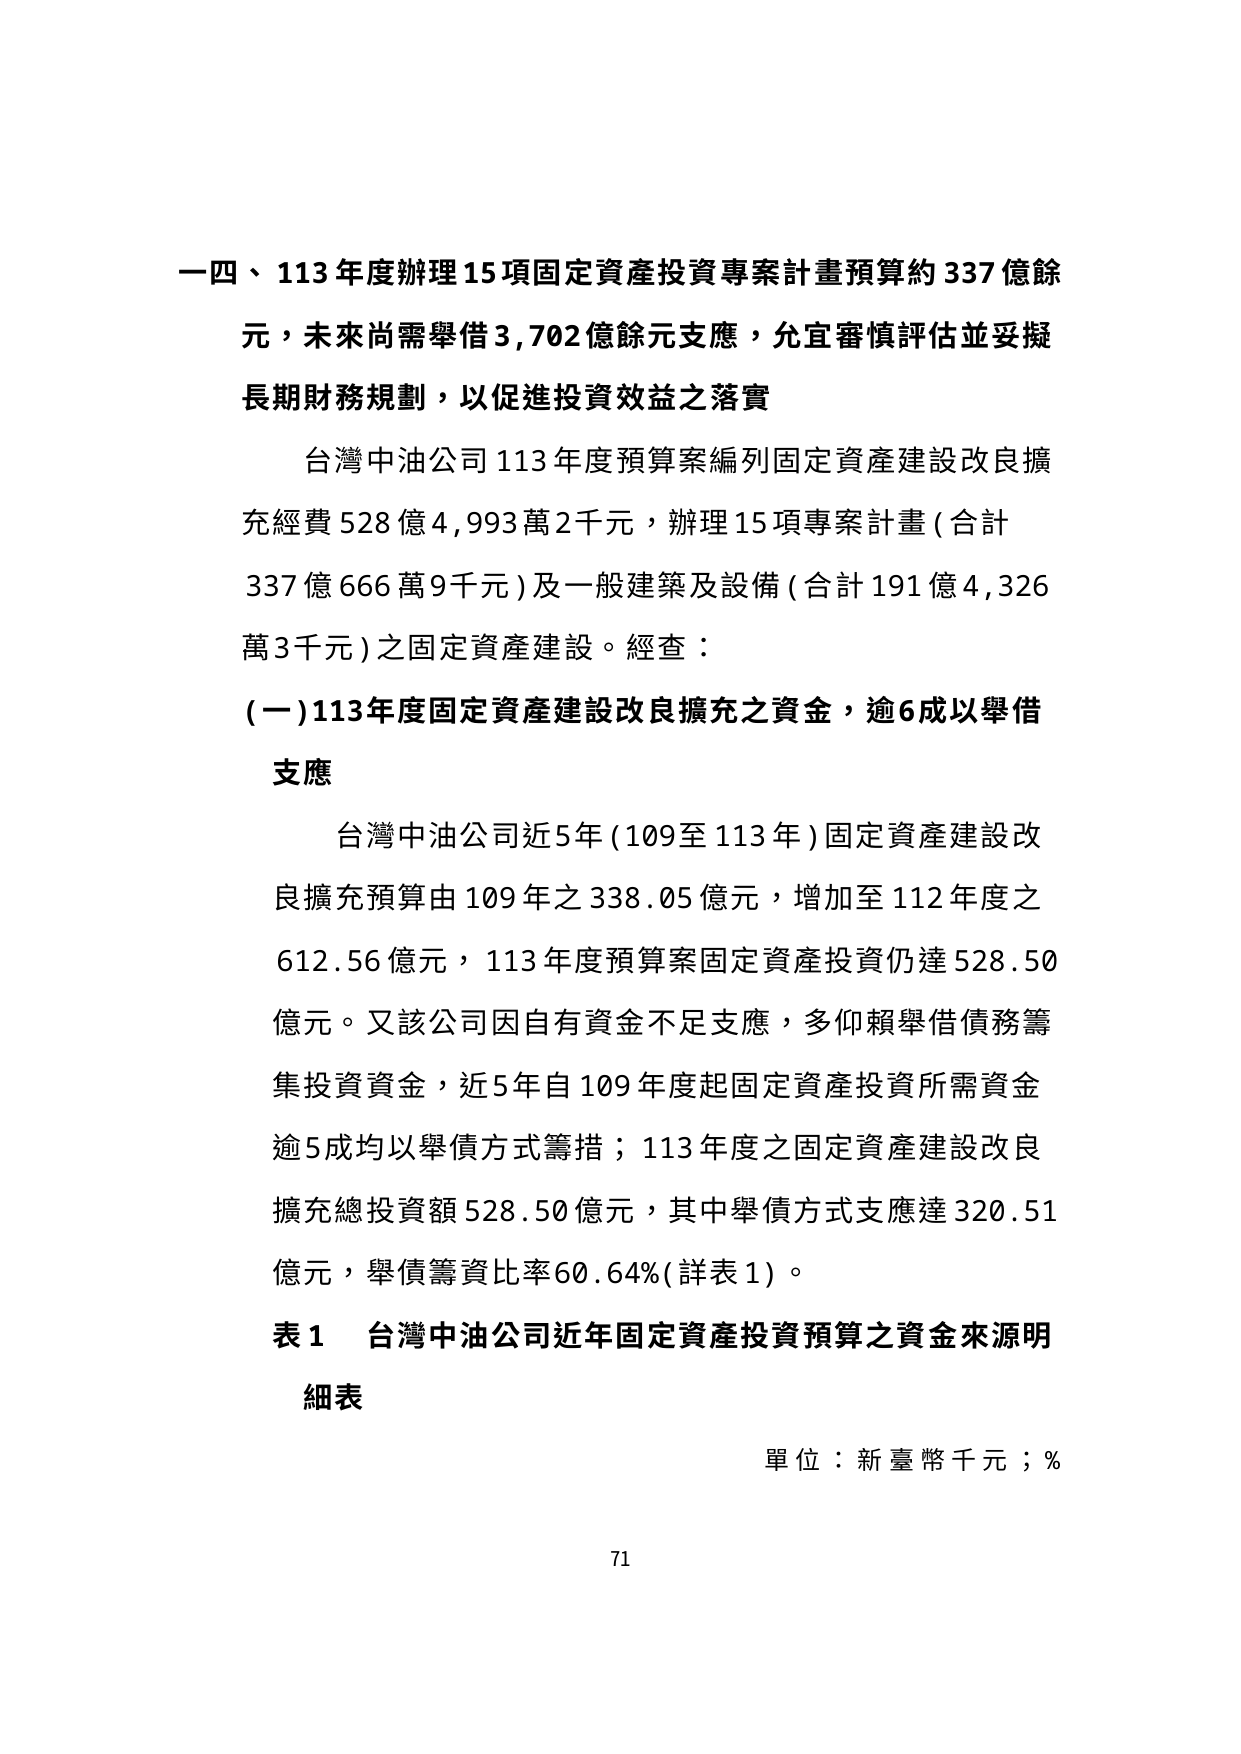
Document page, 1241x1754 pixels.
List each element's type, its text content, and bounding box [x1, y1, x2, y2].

text 單位：新臺幣千元；% [236, 1417, 1063, 1479]
text 台灣中油公司近5年(109至113年)固定資產建設改良擴充預算由109年之338.05億元，增加至112年度之612.56億元，113年度預算案固定資產投資仍達528.50億元。又該公司因自有資金不足支應，多仰賴舉借債務籌集投資資金，近5年自109年度起固定資產投資所需資金逾5成均以舉債方式籌措；113年度之固定資產建設改良擴充總投資額528.50億元，其中舉債方式支應達320.51億元，舉債籌資比率60.64%(詳表1)。 [266, 792, 1063, 1292]
text (一)113年度固定資產建設改良擴充之資金，逾6成以舉借支應 [236, 667, 1063, 792]
text 表1 台灣中油公司近年固定資產投資預算之資金來源明細表 [266, 1292, 1063, 1417]
text 台灣中油公司113年度預算案編列固定資產建設改良擴充經費528億4,993萬2千元，辦理15項專案計畫(合計337億666萬9千元)及一般建築及設備(合計191億4,326萬3千元)之固定資產建設。經查： [236, 417, 1063, 667]
text 一四、113年度辦理15項固定資產投資專案計畫預算約337億餘元，未來尚需舉借3,702億餘元支應，允宜審慎評估並妥擬長期財務規劃，以促進投資效益之落實 [177, 229, 1063, 417]
